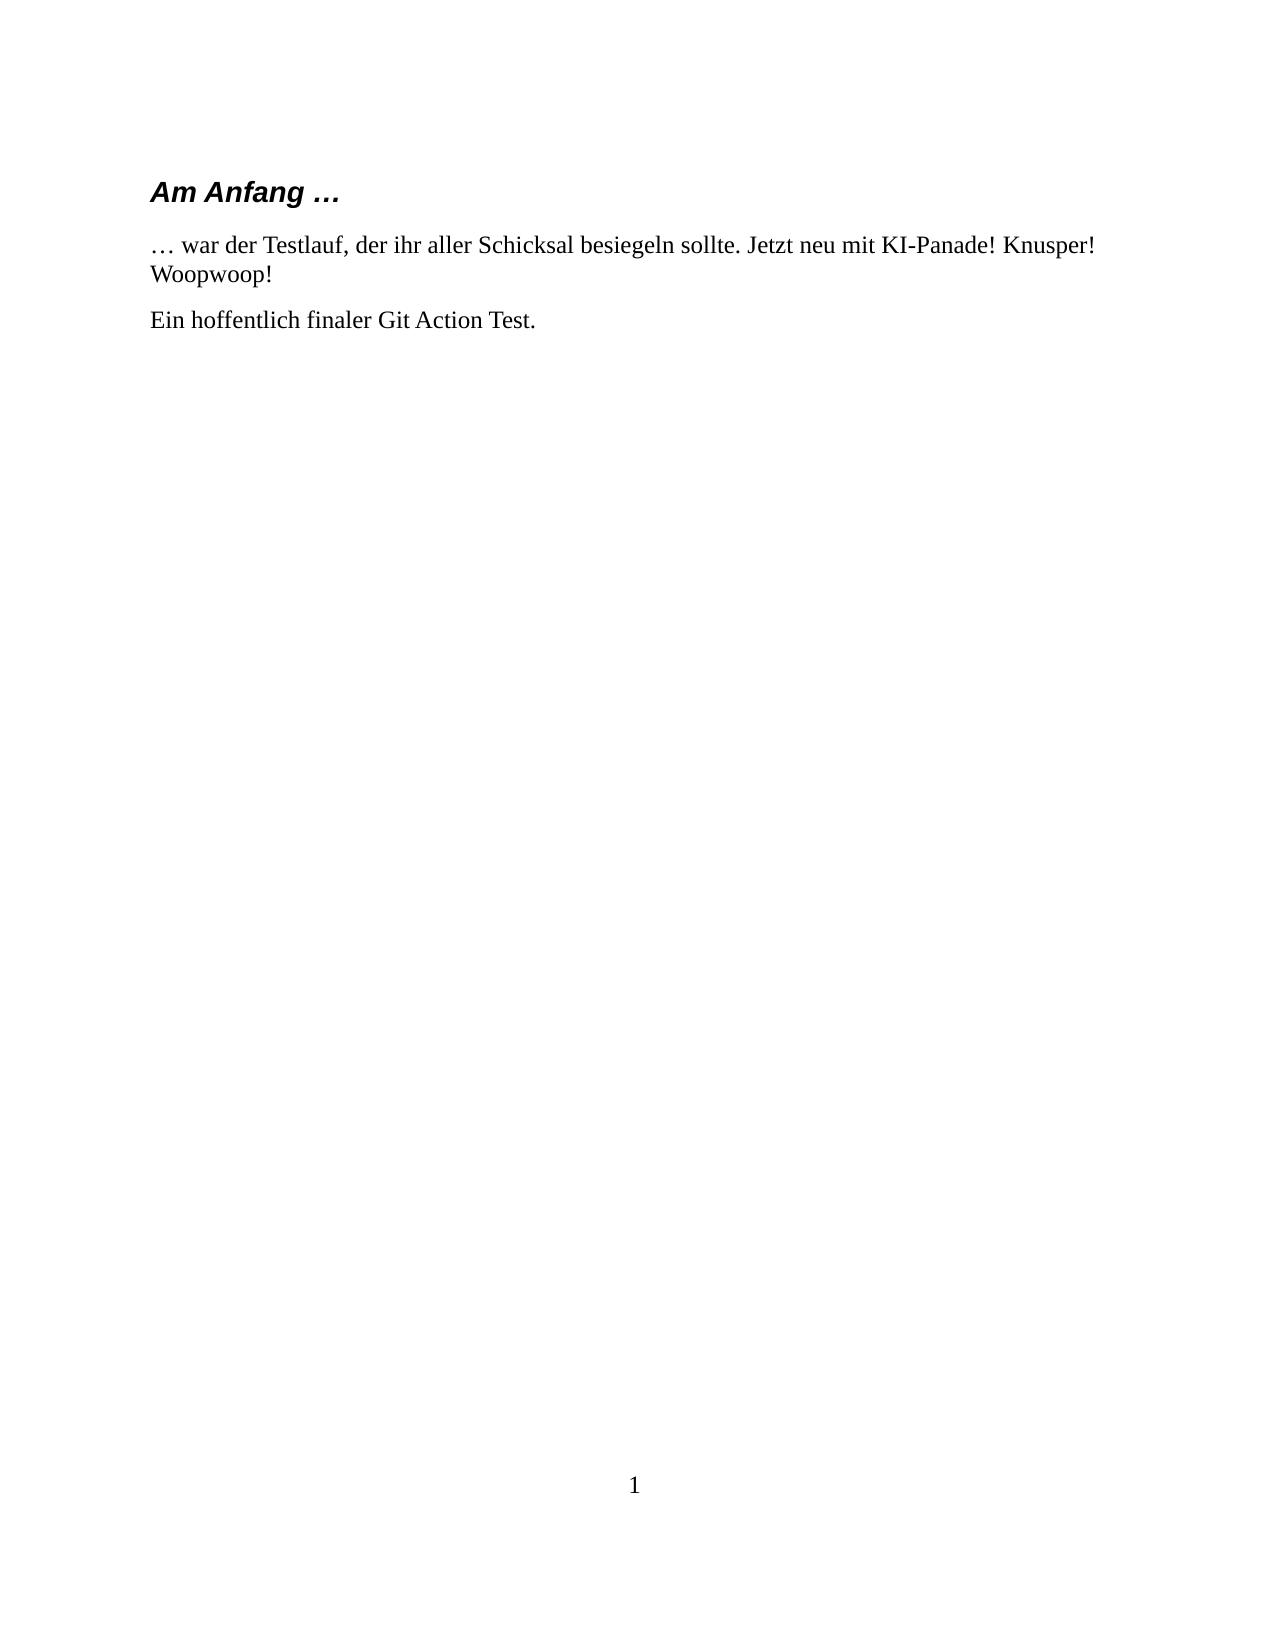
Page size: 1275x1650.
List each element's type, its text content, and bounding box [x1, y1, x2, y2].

text … war der Testlauf, der ihr aller Schicksal besiegeln sollte. Jetzt neu mit KI-Panade! Knusper! Woopwoop! [150, 230, 1125, 287]
text Ein hoffentlich finaler Git Action Test. [150, 305, 1125, 334]
subtitle Am Anfang … [150, 175, 1125, 208]
